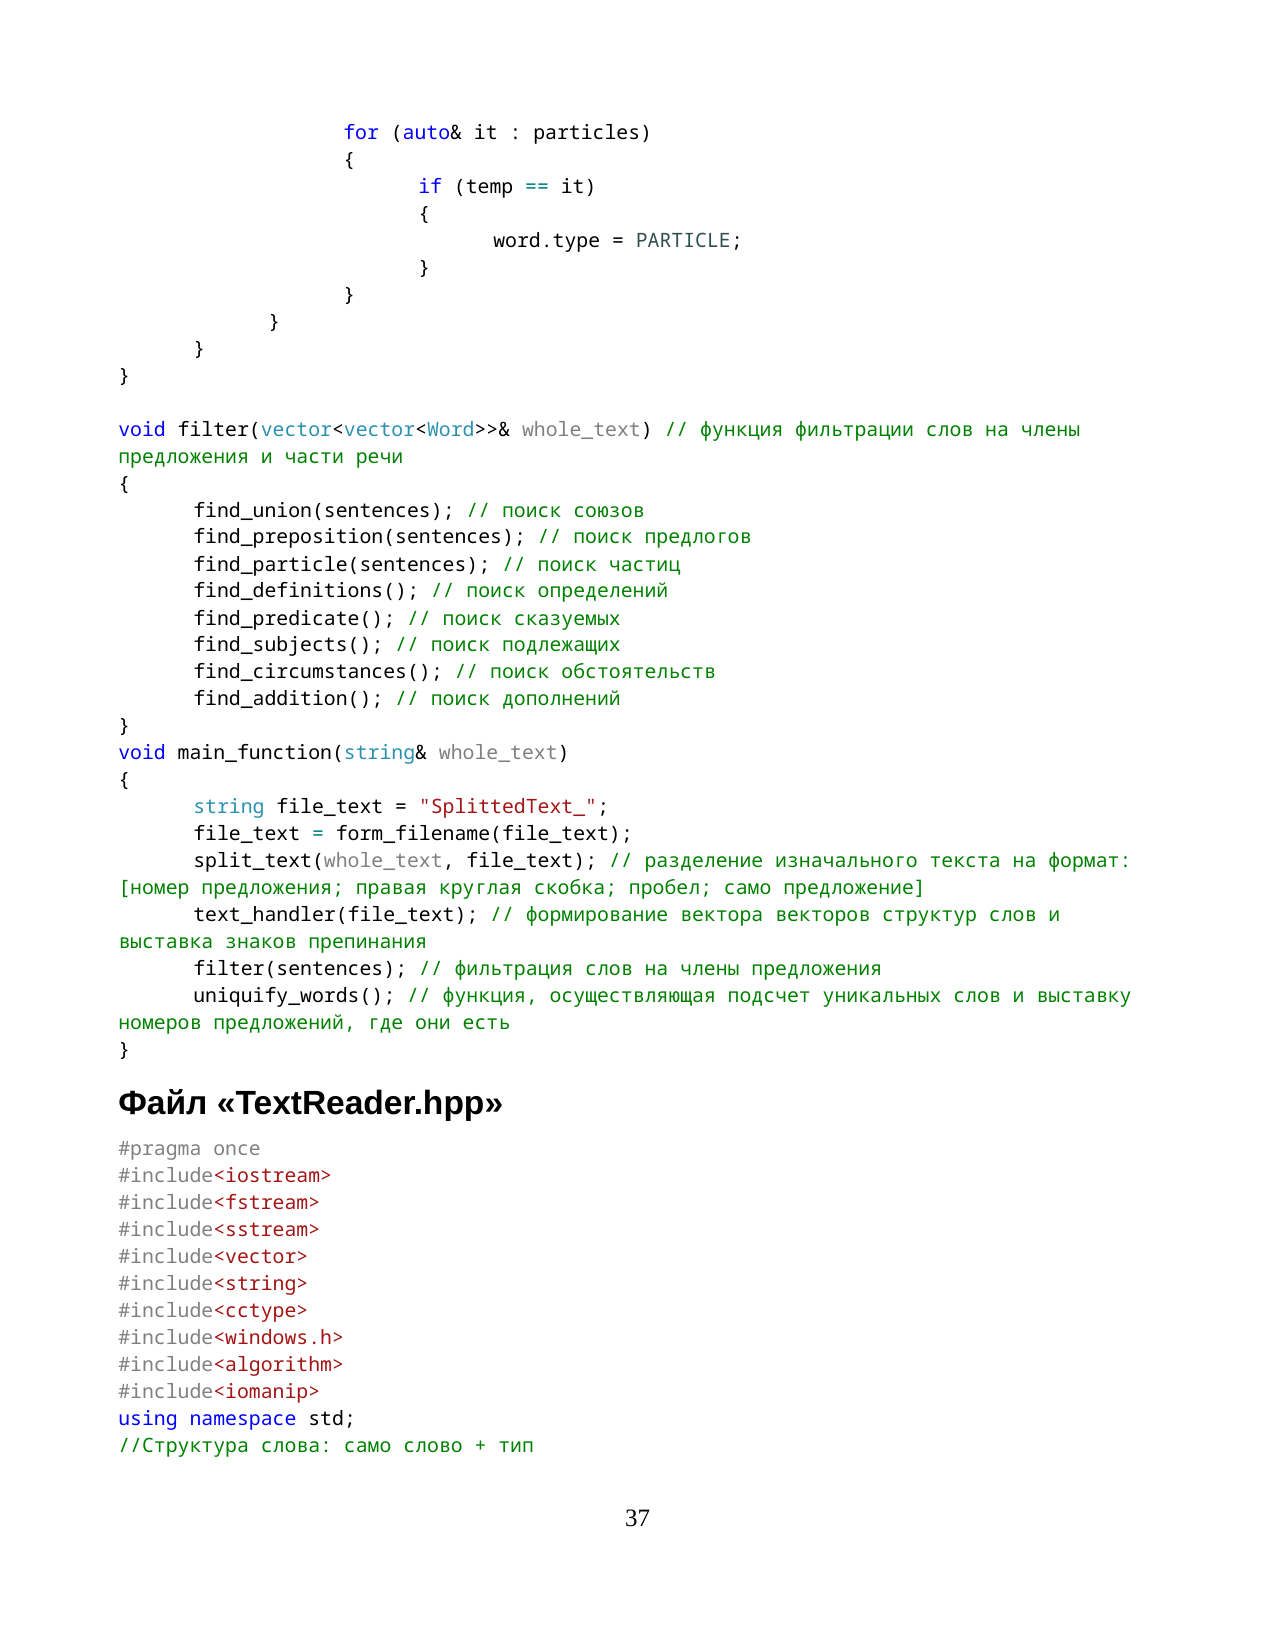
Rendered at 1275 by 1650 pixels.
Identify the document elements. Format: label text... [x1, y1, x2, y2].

text #include<sstream> [118, 1215, 1157, 1242]
text #include<iostream> [118, 1161, 1157, 1188]
text } [118, 253, 1157, 280]
text #include<algorithm> [118, 1350, 1157, 1377]
text #include<vector> [118, 1242, 1157, 1269]
text word.type = PARTICLE; [118, 226, 1157, 253]
text } [118, 280, 1157, 307]
text void main_function(string& whole_text) [118, 739, 1157, 766]
text find_subjects(); // поиск подлежащих [118, 631, 1157, 658]
text file_text = form_filename(file_text); [118, 819, 1157, 847]
text { [118, 199, 1157, 226]
text find_particle(sentences); // поиск частиц [118, 550, 1157, 577]
text #include<string> [118, 1269, 1157, 1296]
text find_union(sentences); // поиск союзов [118, 496, 1157, 523]
text { [118, 469, 1157, 496]
text split_text(whole_text, file_text); // разделение изначального текста на формат: [номер предложения; правая круглая скобка; пробел; само предложение] [118, 847, 1157, 901]
text if (temp == it) [118, 172, 1157, 199]
text find_circumstances(); // поиск обстоятельств [118, 658, 1157, 685]
text find_definitions(); // поиск определений [118, 577, 1157, 604]
text { [118, 145, 1157, 172]
text for (auto& it : particles) [118, 118, 1157, 145]
text #include<windows.h> [118, 1323, 1157, 1350]
text void filter(vector<vector<Word>>& whole_text) // функция фильтрации слов на члены предложения и части речи [118, 415, 1157, 469]
text filter(sentences); // фильтрация слов на члены предложения [118, 954, 1157, 981]
text } [118, 334, 1157, 361]
text //Структура слова: само слово + тип [118, 1431, 1157, 1458]
text text_handler(file_text); // формирование вектора векторов структур слов и выставка знаков препинания [118, 901, 1157, 954]
text } [118, 307, 1157, 334]
text #include<iomanip> [118, 1377, 1157, 1404]
text } [118, 361, 1157, 388]
text } [118, 1035, 1157, 1062]
text #include<cctype> [118, 1296, 1157, 1323]
text { [118, 766, 1157, 793]
text string file_text = "SplittedText_"; [118, 793, 1157, 819]
text find_preposition(sentences); // поиск предлогов [118, 523, 1157, 550]
text find_addition(); // поиск дополнений [118, 685, 1157, 712]
text #pragma once [118, 1134, 1157, 1161]
text } [118, 712, 1157, 739]
text #include<fstream> [118, 1188, 1157, 1215]
subtitle Файл «TextReader.hpp» [118, 1083, 1157, 1122]
text using namespace std; [118, 1404, 1157, 1431]
text find_predicate(); // поиск сказуемых [118, 604, 1157, 631]
text uniquify_words(); // функция, осуществляющая подсчет уникальных слов и выставку номеров предложений, где они есть [118, 981, 1157, 1035]
